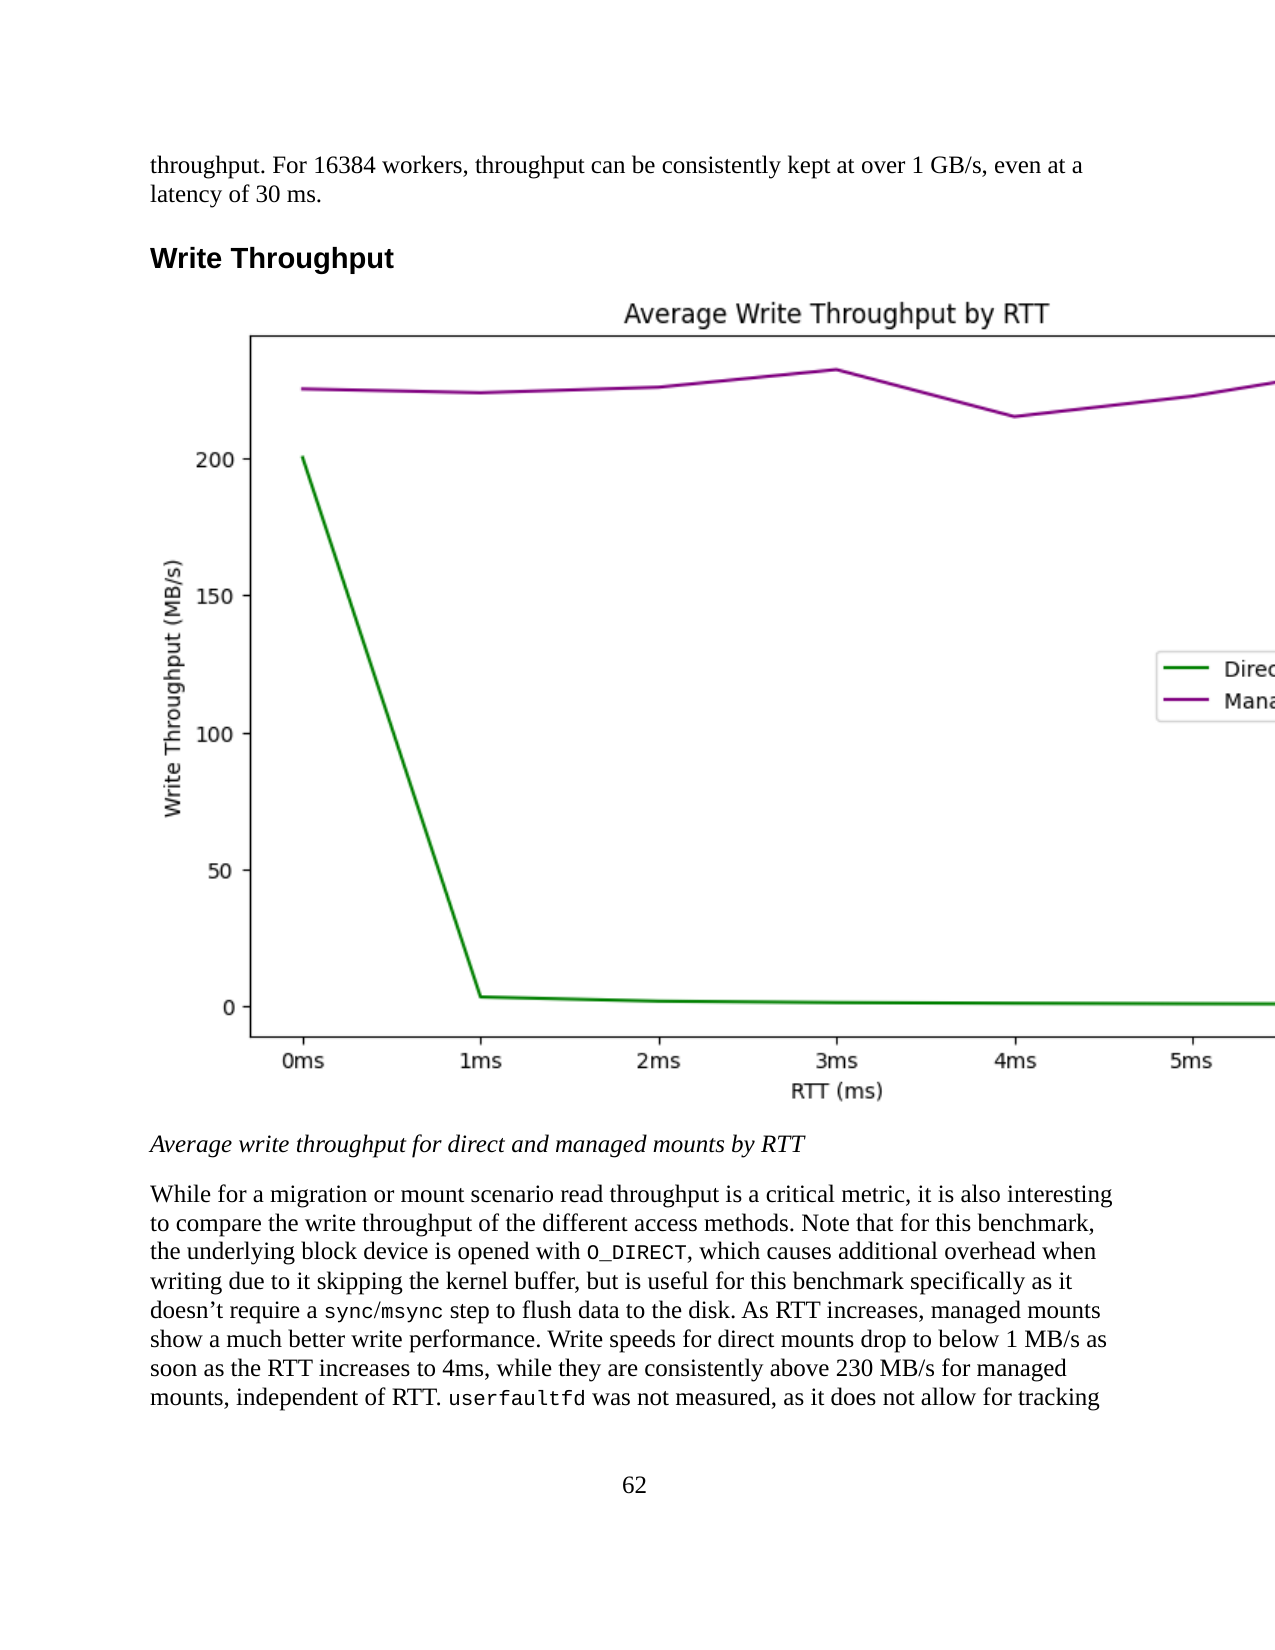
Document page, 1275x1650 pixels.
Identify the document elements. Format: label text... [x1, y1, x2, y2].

subtitle Write Throughput [150, 241, 1125, 275]
text Average write throughput for direct and managed mounts by RTT [150, 1129, 1125, 1157]
text While for a migration or mount scenario read throughput is a critical metric, it is also interesting to compare the write throughput of the different access methods. Note that for this benchmark, the underlying block device is opened with O_DIRECT, which causes additional overhead when writing due to it skipping the kernel buffer, but is useful for this benchmark specifically as it doesn’t require a sync/msync step to flush data to the disk. As RTT increases, managed mounts show a much better write performance. Write speeds for direct mounts drop to below 1 MB/s as soon as the RTT increases to 4ms, while they are consistently above 230 MB/s for managed mounts, independent of RTT. userfaultfd was not measured, as it does not allow for tracking [150, 1179, 1125, 1411]
picture [150, 287, 1275, 1117]
text throughput. For 16384 workers, throughput can be consistently kept at over 1 GB/s, even at a latency of 30 ms. [150, 150, 1125, 207]
